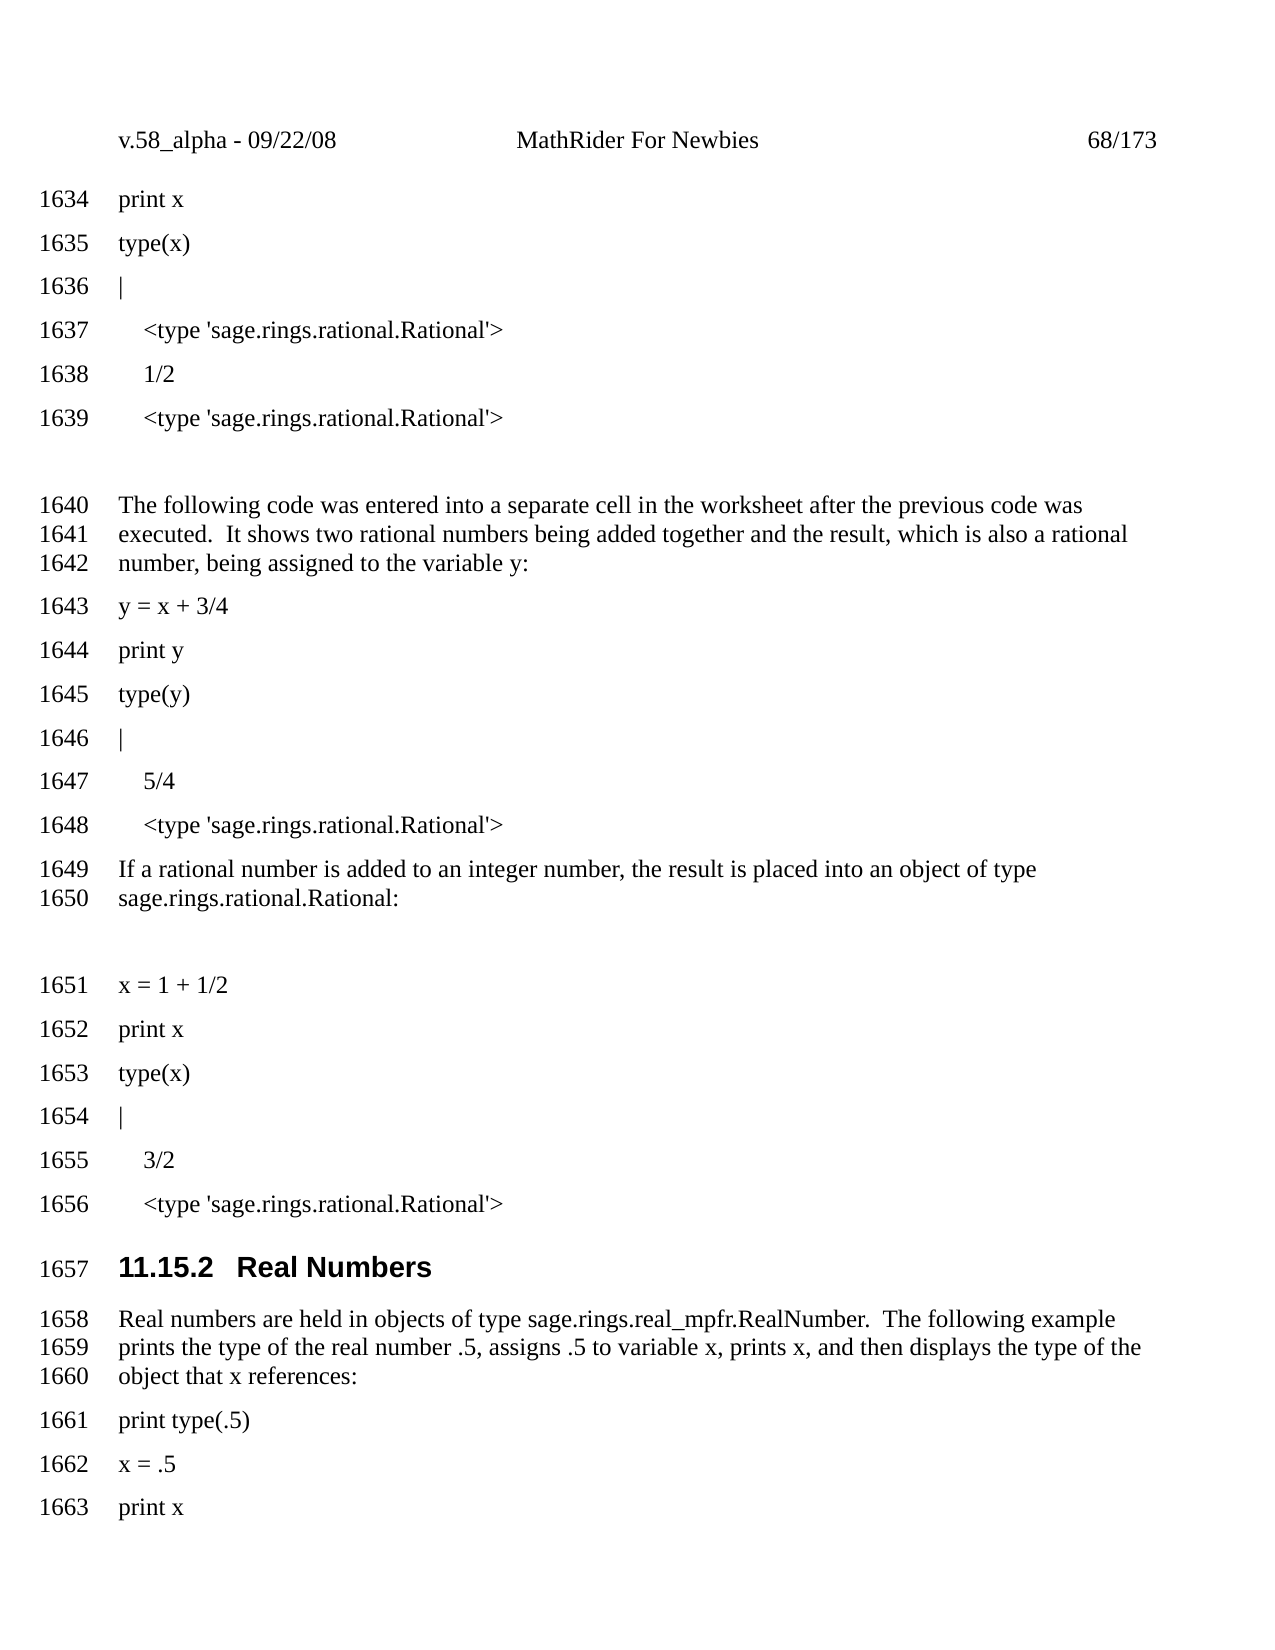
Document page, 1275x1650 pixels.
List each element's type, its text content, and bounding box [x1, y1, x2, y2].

text type(x) [118, 1058, 1157, 1086]
text The following code was entered into a separate cell in the worksheet after the previous code was executed. It shows two rational numbers being added together and the result, which is also a rational number, being assigned to the variable y: [118, 490, 1157, 576]
text Real numbers are held in objects of type sage.rings.real_mpfr.RealNumber. The following example prints the type of the real number .5, assigns .5 to variable x, prints x, and then displays the type of the object that x references: [118, 1304, 1157, 1390]
text <type 'sage.rings.rational.Rational'> [118, 810, 1157, 839]
text y = x + 3/4 [118, 591, 1157, 620]
text print x [118, 1492, 1157, 1521]
text | [118, 723, 1157, 751]
text If a rational number is added to an integer number, the result is placed into an object of type sage.rings.rational.Rational: [118, 854, 1157, 911]
subtitle Real Numbers [118, 1250, 1157, 1284]
text 5/4 [118, 766, 1157, 795]
text x = 1 + 1/2 [118, 970, 1157, 999]
text <type 'sage.rings.rational.Rational'> [118, 315, 1157, 344]
text print y [118, 635, 1157, 664]
text 1/2 [118, 359, 1157, 388]
text x = .5 [118, 1449, 1157, 1477]
text <type 'sage.rings.rational.Rational'> [118, 403, 1157, 431]
text <type 'sage.rings.rational.Rational'> [118, 1189, 1157, 1218]
text 3/2 [118, 1145, 1157, 1174]
text print type(.5) [118, 1405, 1157, 1434]
text print x [118, 1014, 1157, 1043]
text print x [118, 184, 1157, 213]
text type(x) [118, 228, 1157, 256]
text | [118, 1101, 1157, 1130]
text type(y) [118, 679, 1157, 708]
text | [118, 271, 1157, 300]
